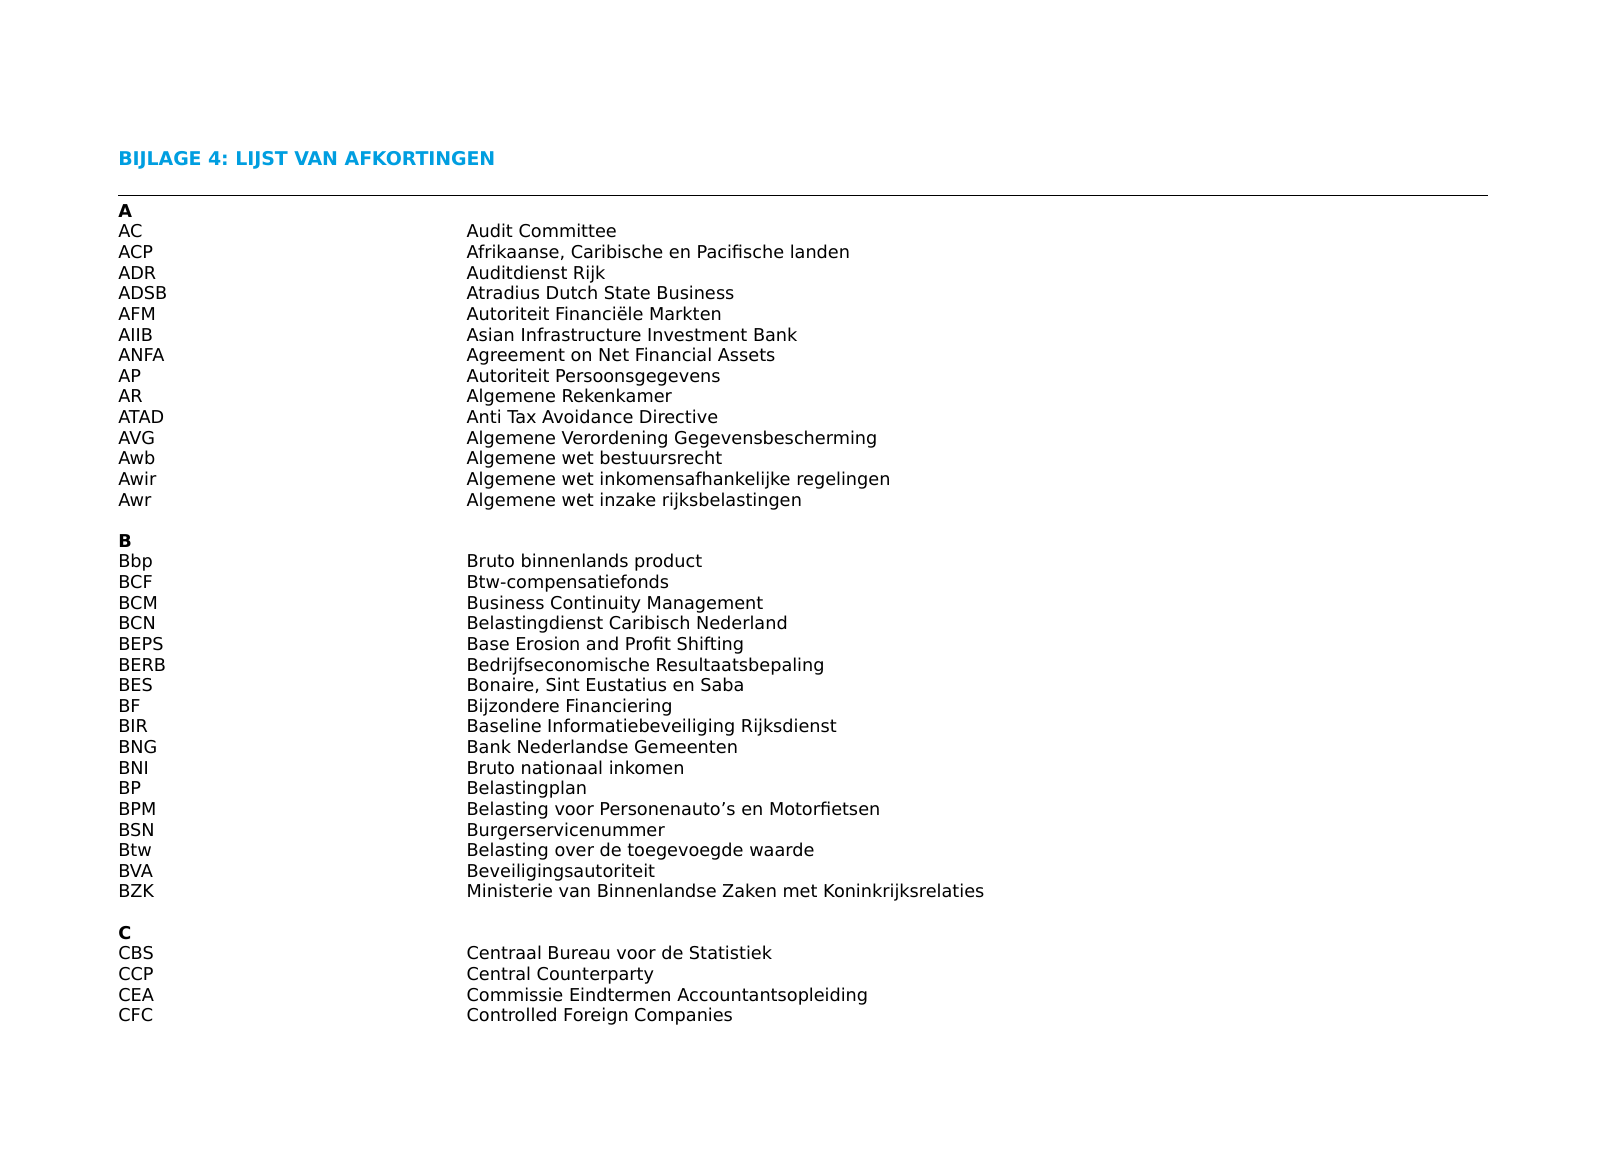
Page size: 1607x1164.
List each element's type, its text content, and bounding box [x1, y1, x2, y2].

table_cell Anti Tax Avoidance Directive [461, 407, 1488, 428]
table_cell Algemene Verordening Gegevensbescherming [461, 428, 1488, 448]
table_cell AC [118, 221, 461, 242]
table_cell ATAD [118, 407, 461, 428]
table_cell Business Continuity Management [461, 593, 1488, 613]
table_cell [461, 510, 1488, 531]
table_cell BIR [118, 716, 461, 737]
table_cell ANFA [118, 345, 461, 366]
table_cell ACP [118, 242, 461, 263]
table_cell Awir [118, 469, 461, 489]
table_cell Bruto nationaal inkomen [461, 758, 1488, 778]
table_cell BZK [118, 881, 461, 902]
table_cell CFC [118, 1005, 461, 1026]
table_cell BERB [118, 655, 461, 675]
table_cell Algemene Rekenkamer [461, 386, 1488, 407]
table_cell CCP [118, 964, 461, 984]
table_cell Bijzondere Financiering [461, 696, 1488, 716]
table_cell BCN [118, 613, 461, 634]
table_cell BSN [118, 820, 461, 840]
table_cell Commissie Eindtermen Accountantsopleiding [461, 985, 1488, 1005]
table_cell AFM [118, 304, 461, 324]
table_cell Belastingdienst Caribisch Nederland [461, 613, 1488, 634]
table_cell B [118, 531, 461, 551]
table_cell BF [118, 696, 461, 716]
table_cell Agreement on Net Financial Assets [461, 345, 1488, 366]
table_cell [461, 923, 1488, 943]
table_cell Bonaire, Sint Eustatius en Saba [461, 675, 1488, 696]
table_cell BP [118, 778, 461, 799]
table_cell AVG [118, 428, 461, 448]
table_cell AP [118, 366, 461, 386]
table_cell [118, 510, 461, 531]
table_cell Ministerie van Binnenlandse Zaken met Koninkrijksrelaties [461, 881, 1488, 902]
table_cell Bank Nederlandse Gemeenten [461, 737, 1488, 758]
table_cell Afrikaanse, Caribische en Pacifische landen [461, 242, 1488, 263]
table_cell BNG [118, 737, 461, 758]
table_cell BVA [118, 861, 461, 881]
table_cell Base Erosion and Profit Shifting [461, 634, 1488, 654]
table_cell CEA [118, 985, 461, 1005]
table_cell [461, 902, 1488, 923]
table_cell [461, 531, 1488, 551]
table_cell Audit Committee [461, 221, 1488, 242]
table_cell Bbp [118, 551, 461, 572]
table_header [461, 196, 1488, 221]
table_cell Belasting over de toegevoegde waarde [461, 840, 1488, 861]
table_cell Autoriteit Financiële Markten [461, 304, 1488, 324]
table_cell CBS [118, 943, 461, 964]
table_cell [118, 902, 461, 923]
table_cell Controlled Foreign Companies [461, 1005, 1488, 1026]
table_cell Autoriteit Persoonsgegevens [461, 366, 1488, 386]
table_cell AIIB [118, 325, 461, 345]
table_cell Algemene wet bestuursrecht [461, 448, 1488, 469]
table_cell Btw [118, 840, 461, 861]
subtitle BIJLAGE 4: LIJST VAN AFKORTINGEN [118, 148, 1488, 170]
table_cell Beveiligingsautoriteit [461, 861, 1488, 881]
table_cell BCF [118, 572, 461, 593]
table_cell Algemene wet inzake rijksbelastingen [461, 490, 1488, 510]
table_cell Awr [118, 490, 461, 510]
table_cell BNI [118, 758, 461, 778]
table_cell Btw-compensatiefonds [461, 572, 1488, 593]
table_cell Belastingplan [461, 778, 1488, 799]
table_cell Central Counterparty [461, 964, 1488, 984]
table_cell BES [118, 675, 461, 696]
table_cell BPM [118, 799, 461, 819]
table_cell Algemene wet inkomensafhankelijke regelingen [461, 469, 1488, 489]
table_cell BEPS [118, 634, 461, 654]
table_cell Awb [118, 448, 461, 469]
table_cell Bruto binnenlands product [461, 551, 1488, 572]
table_cell Belasting voor Personenauto’s en Motorfietsen [461, 799, 1488, 819]
table_cell BCM [118, 593, 461, 613]
table_cell Atradius Dutch State Business [461, 283, 1488, 304]
table_cell Auditdienst Rijk [461, 263, 1488, 283]
table_cell AR [118, 386, 461, 407]
table_cell ADR [118, 263, 461, 283]
table_cell Centraal Bureau voor de Statistiek [461, 943, 1488, 964]
table_cell Asian Infrastructure Investment Bank [461, 325, 1488, 345]
table_header A [118, 196, 461, 221]
table_cell ADSB [118, 283, 461, 304]
table_cell Baseline Informatiebeveiliging Rijksdienst [461, 716, 1488, 737]
table_cell Burgerservicenummer [461, 820, 1488, 840]
table_cell C [118, 923, 461, 943]
table_cell Bedrijfseconomische Resultaatsbepaling [461, 655, 1488, 675]
